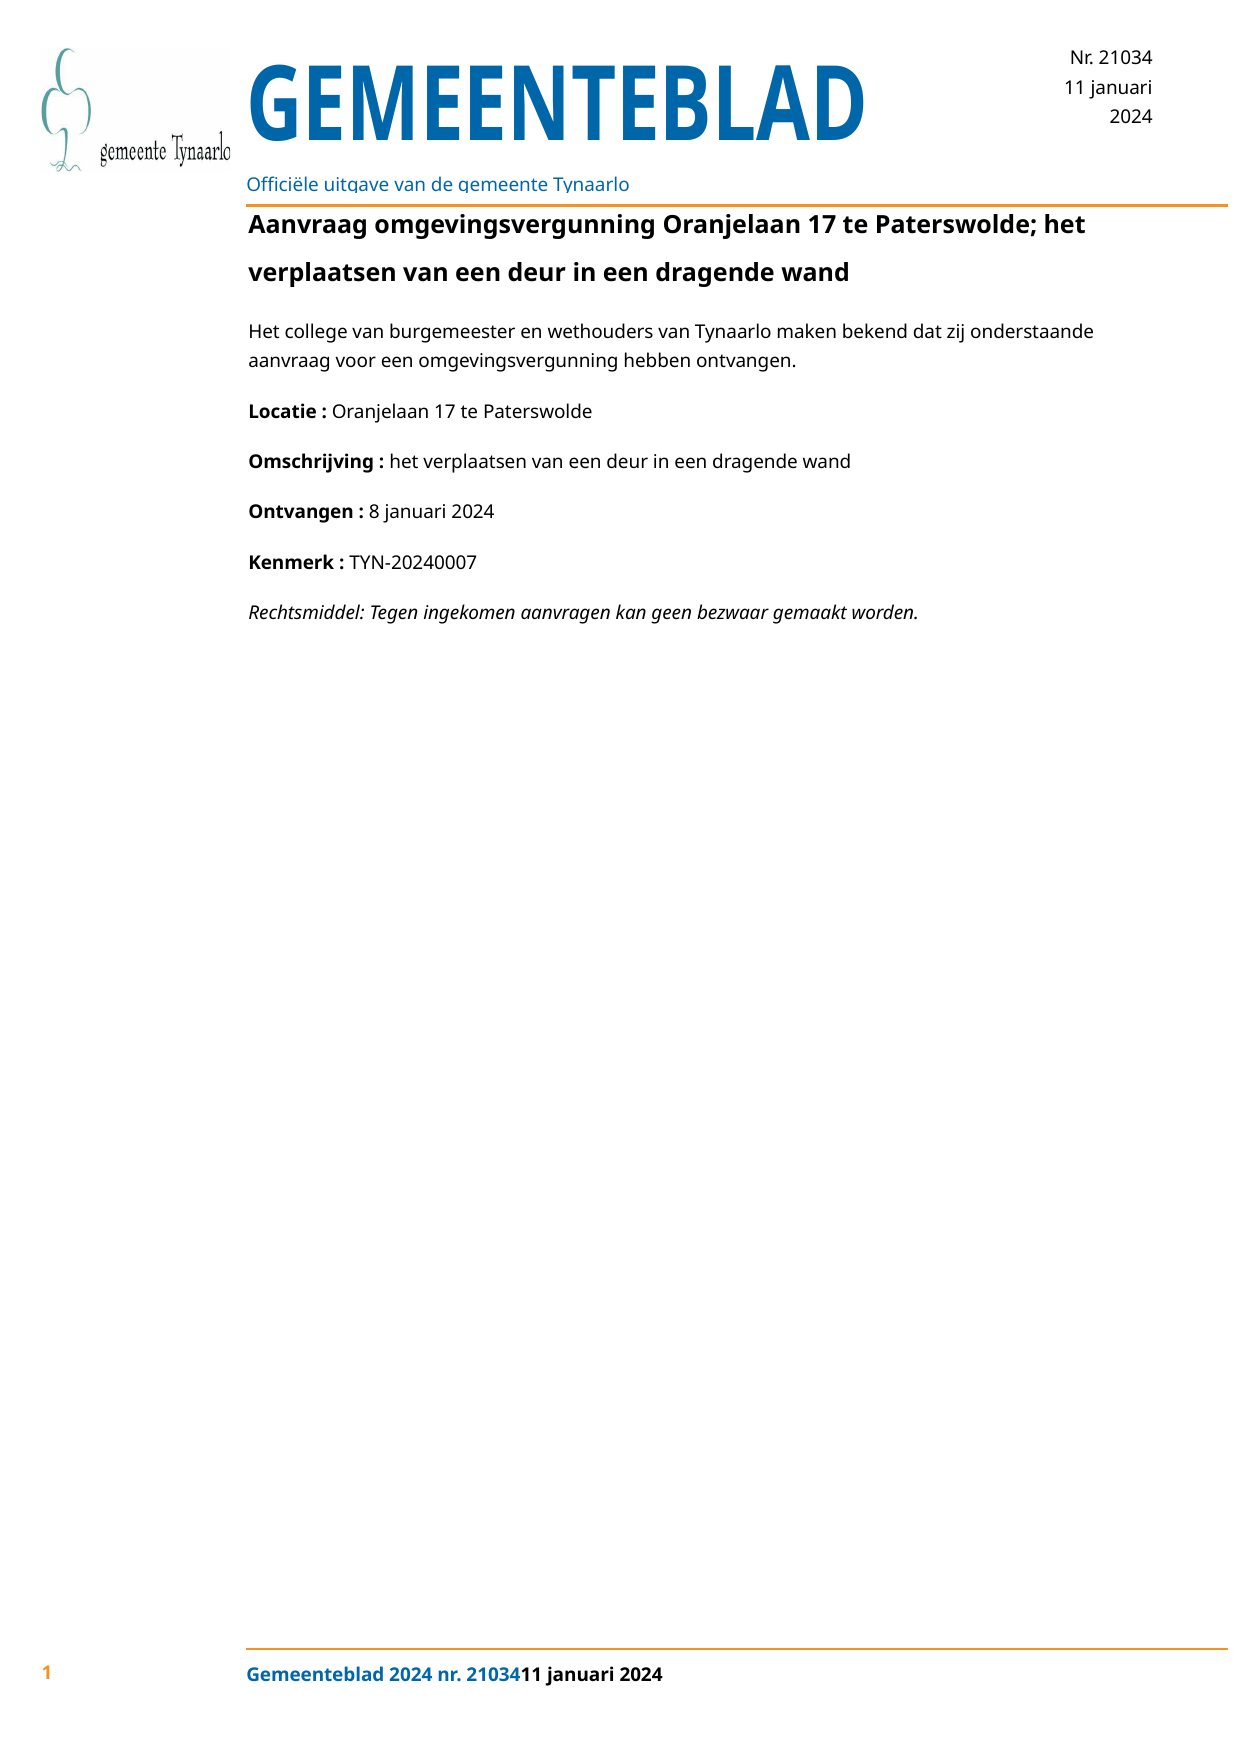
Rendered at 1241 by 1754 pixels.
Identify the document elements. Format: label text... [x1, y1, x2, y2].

text Rechtsmiddel: Tegen ingekomen aanvragen kan geen bezwaar gemaakt worden. [248, 599, 1152, 625]
text Het college van burgemeester en wethouders van Tynaarlo maken bekend dat zij onderstaande aanvraag voor een omgevingsvergunning hebben ontvangen. [248, 318, 1152, 373]
text Omschrijving : het verplaatsen van een deur in een dragende wand [248, 448, 1152, 474]
text Kenmerk : TYN-20240007 [248, 549, 1152, 575]
text Ontvangen : 8 januari 2024 [248, 499, 1152, 524]
text Aanvraag omgevingsvergunning Oranjelaan 17 te Paterswolde; het verplaatsen van een deur in een dragende wand [248, 207, 1152, 288]
picture [41, 47, 231, 172]
text Locatie : Oranjelaan 17 te Paterswolde [248, 398, 1152, 424]
